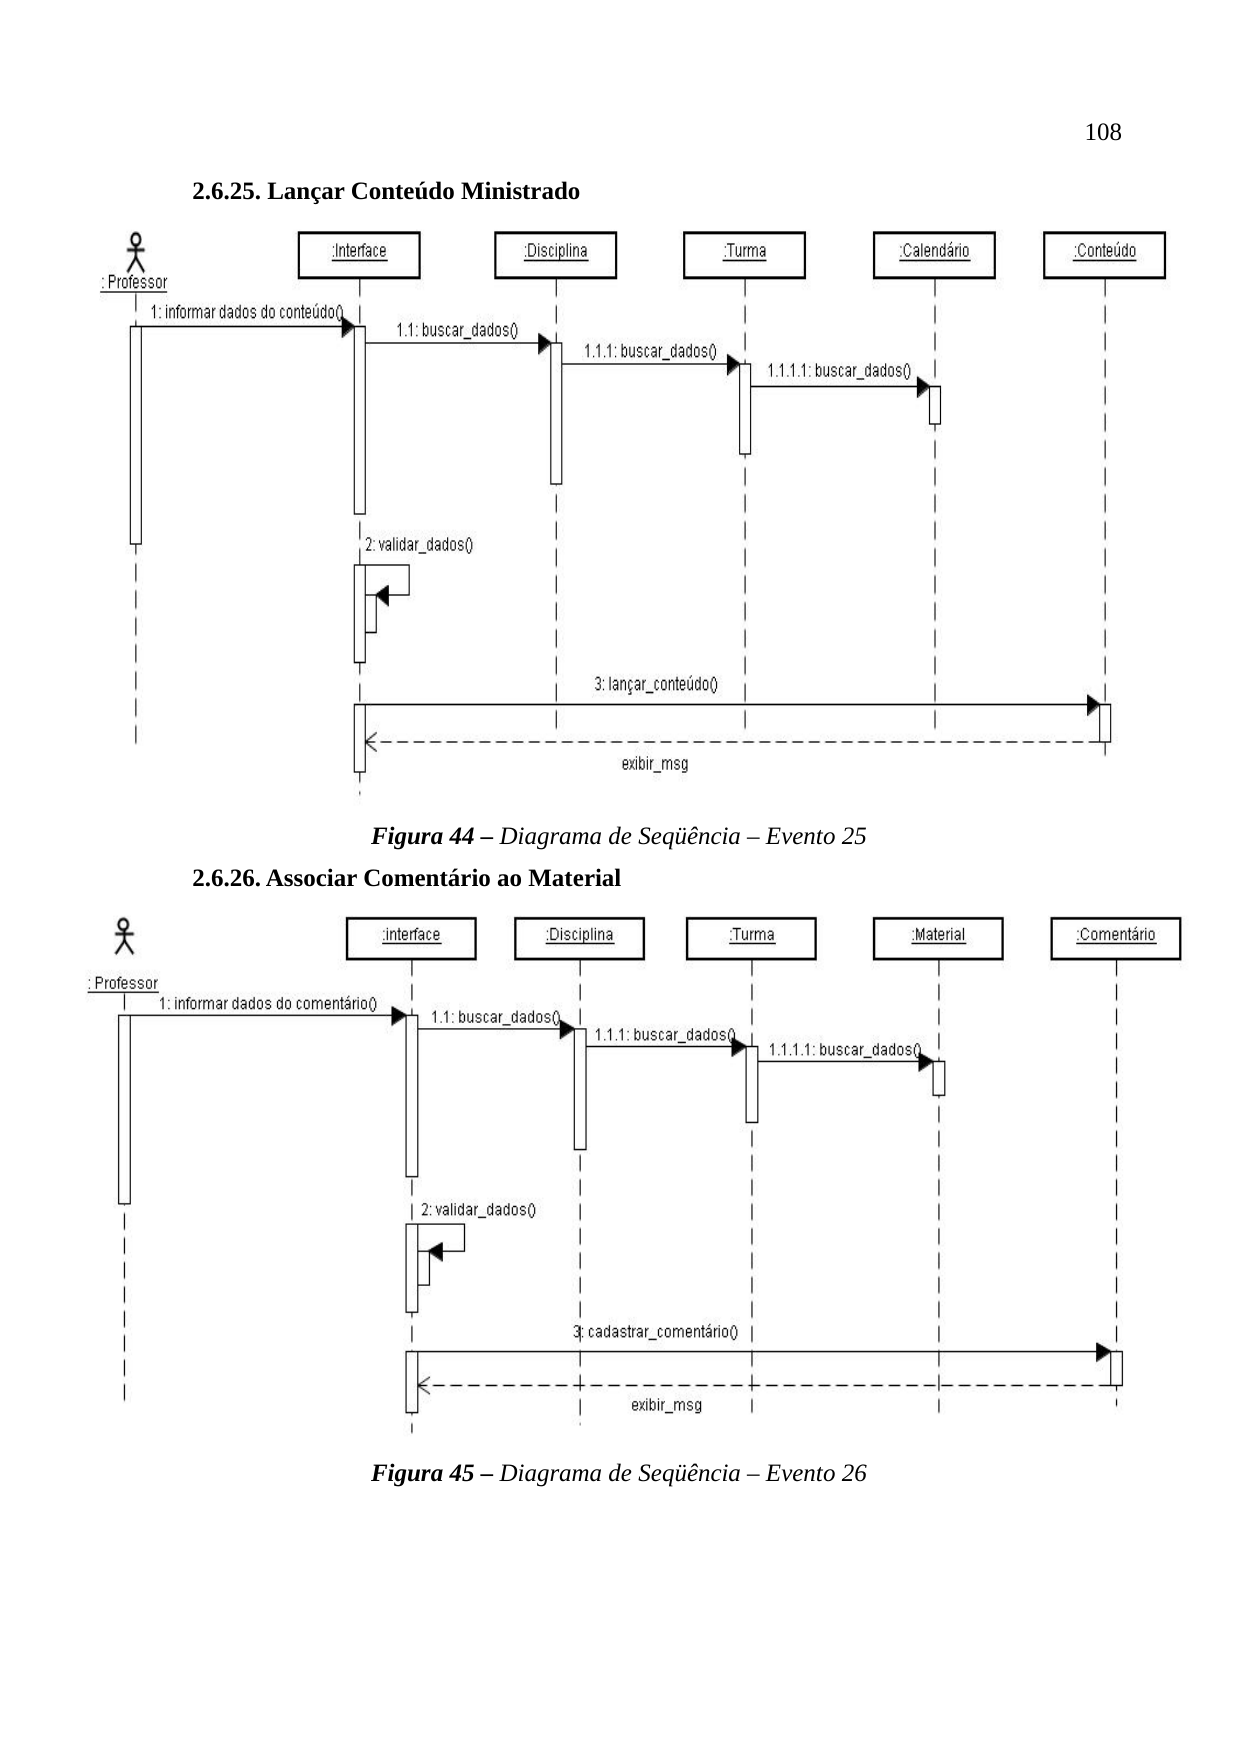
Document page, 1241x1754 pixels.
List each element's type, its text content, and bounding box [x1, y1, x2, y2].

picture [64, 218, 1176, 809]
text Figura 44 – Diagrama de Seqüência – Evento 25 [118, 809, 1122, 850]
text Figura 45 – Diagrama de Seqüência – Evento 26 [118, 1446, 1122, 1487]
text 2.6.26. Associar Comentário ao Material [118, 864, 1122, 892]
picture [48, 905, 1192, 1446]
text 2.6.25. Lançar Conteúdo Ministrado [118, 177, 1122, 205]
